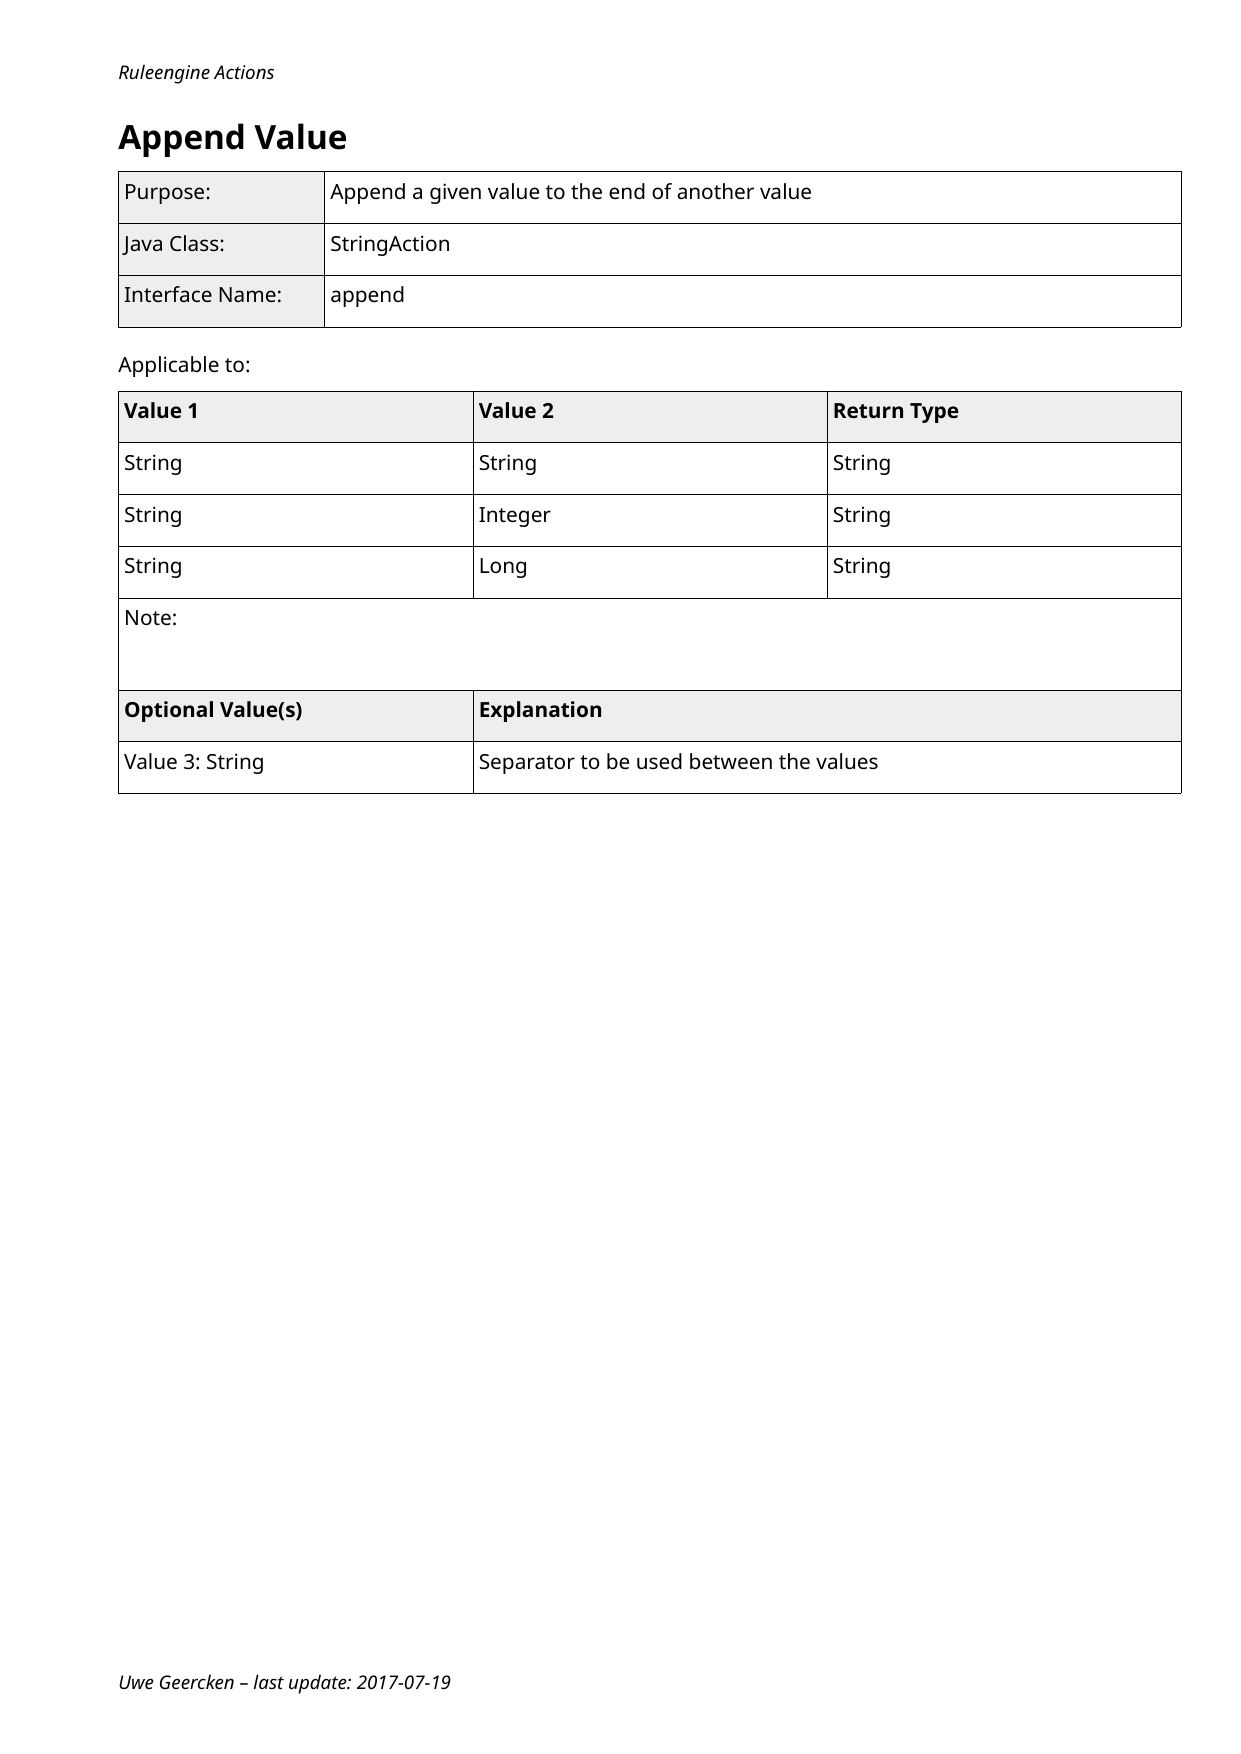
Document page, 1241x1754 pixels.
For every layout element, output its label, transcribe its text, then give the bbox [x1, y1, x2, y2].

table_cell String [119, 495, 473, 546]
table_cell Value 3: String [119, 742, 473, 793]
table_header Value 1 [119, 392, 473, 442]
table_header Return Type [828, 392, 1181, 442]
table_cell Optional Value(s) [119, 691, 473, 741]
table_cell String [119, 443, 473, 494]
table_cell String [828, 495, 1181, 546]
table_cell String [474, 443, 827, 494]
table_cell Interface Name: [119, 276, 324, 327]
table_header Purpose: [119, 172, 324, 223]
table_cell Long [474, 547, 827, 598]
table_cell Separator to be used between the values [474, 742, 1181, 793]
table_cell Java Class: [119, 224, 324, 275]
table_header Value 2 [474, 392, 827, 442]
table_cell Note: [119, 599, 1181, 689]
table_header Append a given value to the end of another value [325, 172, 1181, 223]
table_cell Explanation [474, 691, 1181, 741]
text Applicable to: [118, 350, 1181, 379]
table_cell String [119, 547, 473, 598]
text Append Value [118, 114, 1181, 159]
table_cell String [828, 547, 1181, 598]
table_cell append [325, 276, 1181, 327]
table_cell Integer [474, 495, 827, 546]
table_cell StringAction [325, 224, 1181, 275]
table_cell String [828, 443, 1181, 494]
